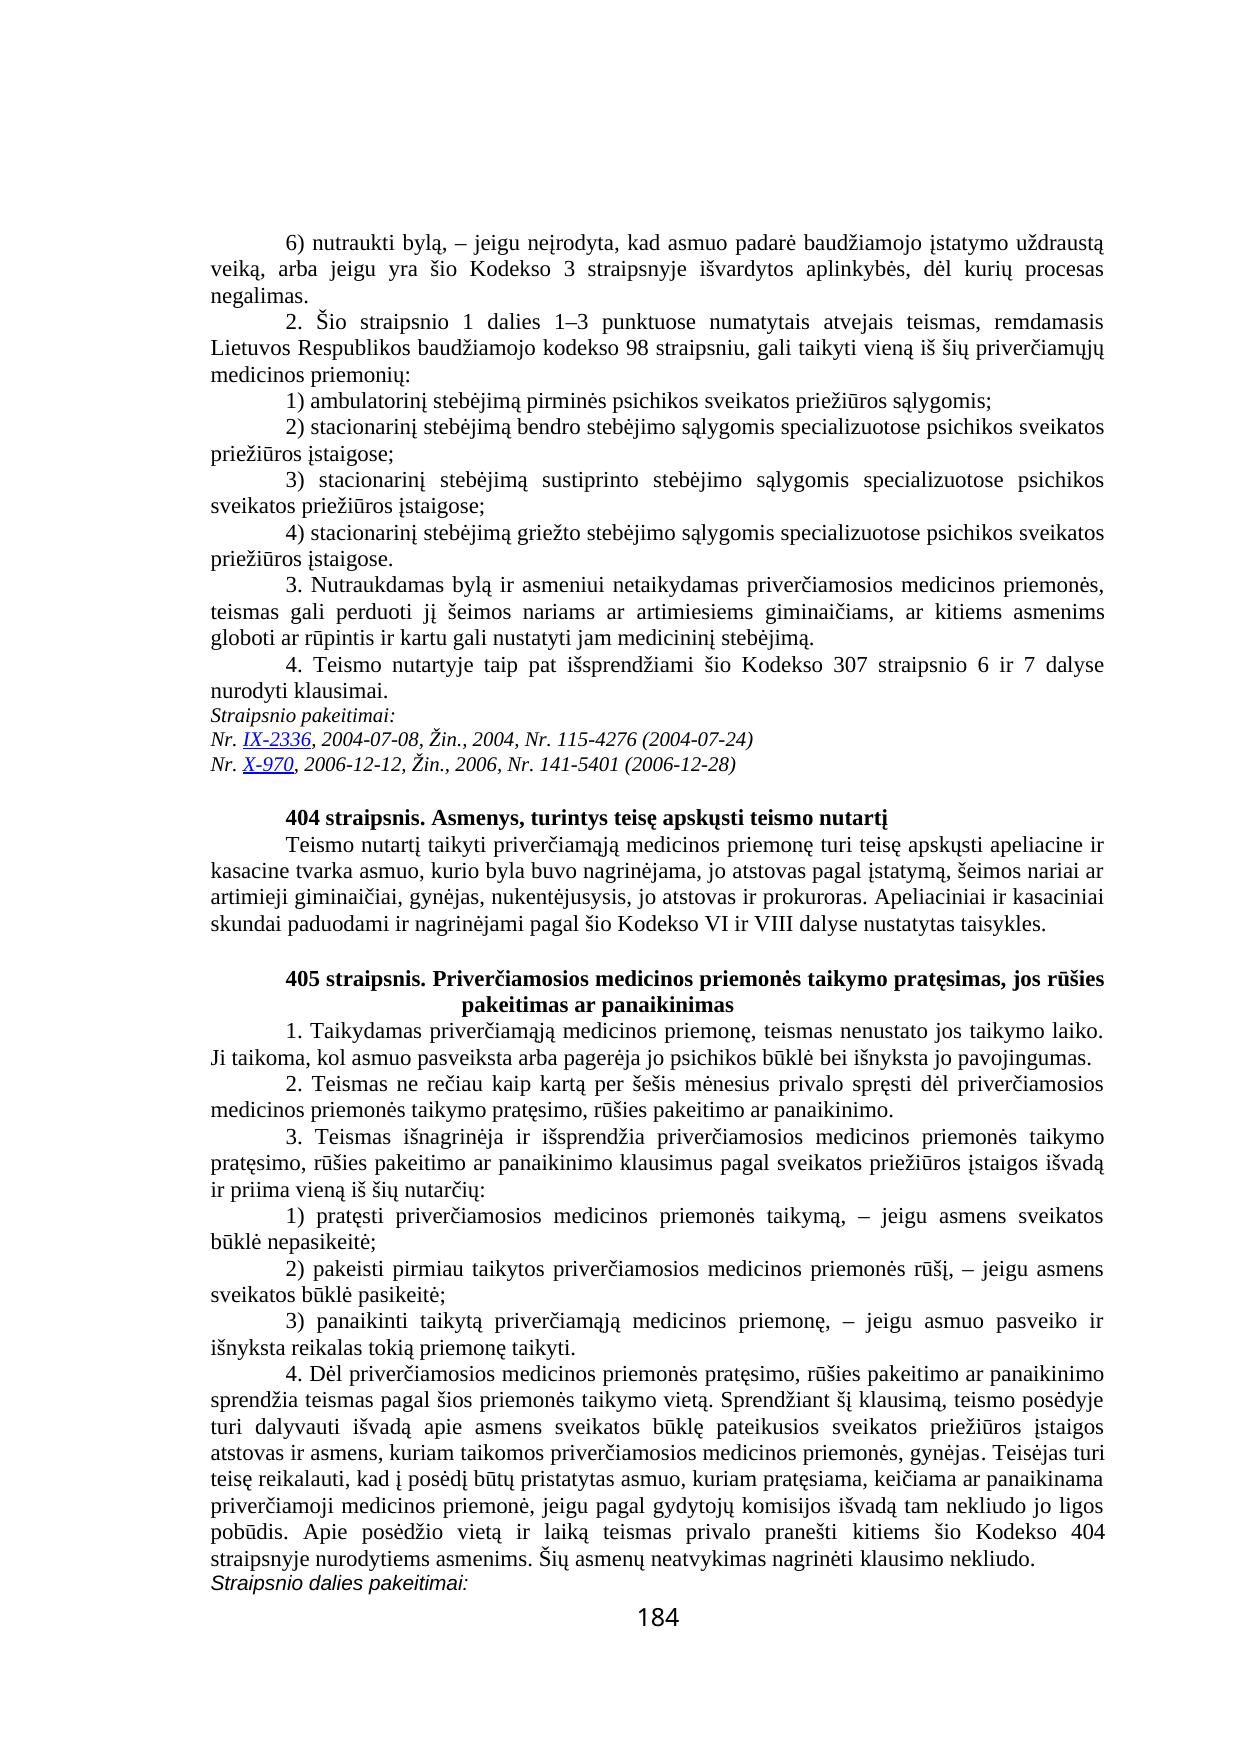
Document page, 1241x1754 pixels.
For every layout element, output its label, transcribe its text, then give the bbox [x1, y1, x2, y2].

text 3. Teismas išnagrinėja ir išsprendžia priverčiamosios medicinos priemonės taikymo pratęsimo, rūšies pakeitimo ar panaikinimo klausimus pagal sveikatos priežiūros įstaigos išvadą ir priima vieną iš šių nutarčių: [210, 1123, 1105, 1202]
text 1) ambulatorinį stebėjimą pirminės psichikos sveikatos priežiūros sąlygomis; [210, 387, 1105, 413]
text 3. Nutraukdamas bylą ir asmeniui netaikydamas priverčiamosios medicinos priemonės, teismas gali perduoti jį šeimos nariams ar artimiesiems giminaičiams, ar kitiems asmenims globoti ar rūpintis ir kartu gali nustatyti jam medicininį stebėjimą. [210, 572, 1105, 651]
text 3) stacionarinį stebėjimą sustiprinto stebėjimo sąlygomis specializuotose psichikos sveikatos priežiūros įstaigose; [210, 466, 1105, 519]
text Straipsnio pakeitimai: [210, 703, 1105, 727]
text Teismo nutartį taikyti priverčiamąją medicinos priemonę turi teisę apskųsti apeliacine ir kasacine tvarka asmuo, kurio byla buvo nagrinėjama, jo atstovas pagal įstatymą, šeimos nariai ar artimieji giminaičiai, gynėjas, nukentėjusysis, jo atstovas ir prokuroras. Apeliaciniai ir kasaciniai skundai paduodami ir nagrinėjami pagal šio Kodekso VI ir VIII dalyse nustatytas taisykles. [210, 831, 1105, 936]
text Nr. X-970, 2006-12-12, Žin., 2006, Nr. 141-5401 (2006-12-28) [210, 751, 1105, 776]
text 4. Dėl priverčiamosios medicinos priemonės pratęsimo, rūšies pakeitimo ar panaikinimo sprendžia teismas pagal šios priemonės taikymo vietą. Sprendžiant šį klausimą, teismo posėdyje turi dalyvauti išvadą apie asmens sveikatos būklę pateikusios sveikatos priežiūros įstaigos atstovas ir asmens, kuriam taikomos priverčiamosios medicinos priemonės, gynėjas. Teisėjas turi teisę reikalauti, kad į posėdį būtų pristatytas asmuo, kuriam pratęsiama, keičiama ar panaikinama priverčiamoji medicinos priemonė, jeigu pagal gydytojų komisijos išvadą tam nekliudo jo ligos pobūdis. Apie posėdžio vietą ir laiką teismas privalo pranešti kitiems šio Kodekso 404 straipsnyje nurodytiems asmenims. Šių asmenų neatvykimas nagrinėti klausimo nekliudo. [210, 1360, 1105, 1571]
text 2) pakeisti pirmiau taikytos priverčiamosios medicinos priemonės rūšį, – jeigu asmens sveikatos būklė pasikeitė; [210, 1255, 1105, 1307]
text 404 straipsnis. Asmenys, turintys teisę apskųsti teismo nutartį [210, 804, 1105, 831]
text 4) stacionarinį stebėjimą griežto stebėjimo sąlygomis specializuotose psichikos sveikatos priežiūros įstaigose. [210, 519, 1105, 572]
text 4. Teismo nutartyje taip pat išsprendžiami šio Kodekso 307 straipsnio 6 ir 7 dalyse nurodyti klausimai. [210, 651, 1105, 703]
text Straipsnio dalies pakeitimai: [210, 1571, 1105, 1595]
text 2) stacionarinį stebėjimą bendro stebėjimo sąlygomis specializuotose psichikos sveikatos priežiūros įstaigose; [210, 413, 1105, 466]
text Nr. IX-2336, 2004-07-08, Žin., 2004, Nr. 115-4276 (2004-07-24) [210, 727, 1105, 751]
text 2. Teismas ne rečiau kaip kartą per šešis mėnesius privalo spręsti dėl priverčiamosios medicinos priemonės taikymo pratęsimo, rūšies pakeitimo ar panaikinimo. [210, 1070, 1105, 1123]
text 405 straipsnis. Priverčiamosios medicinos priemonės taikymo pratęsimas, jos rūšies pakeitimas ar panaikinimas [285, 965, 1105, 1017]
text 2. Šio straipsnio 1 dalies 1–3 punktuose numatytais atvejais teismas, remdamasis Lietuvos Respublikos baudžiamojo kodekso 98 straipsniu, gali taikyti vieną iš šių priverčiamųjų medicinos priemonių: [210, 308, 1105, 387]
text 6) nutraukti bylą, – jeigu neįrodyta, kad asmuo padarė baudžiamojo įstatymo uždraustą veiką, arba jeigu yra šio Kodekso 3 straipsnyje išvardytos aplinkybės, dėl kurių procesas negalimas. [210, 229, 1105, 308]
text 3) panaikinti taikytą priverčiamąją medicinos priemonę, – jeigu asmuo pasveiko ir išnyksta reikalas tokią priemonę taikyti. [210, 1307, 1105, 1360]
text 1) pratęsti priverčiamosios medicinos priemonės taikymą, – jeigu asmens sveikatos būklė nepasikeitė; [210, 1202, 1105, 1255]
text 1. Taikydamas priverčiamąją medicinos priemonę, teismas nenustato jos taikymo laiko. Ji taikoma, kol asmuo pasveiksta arba pagerėja jo psichikos būklė bei išnyksta jo pavojingumas. [210, 1017, 1105, 1070]
